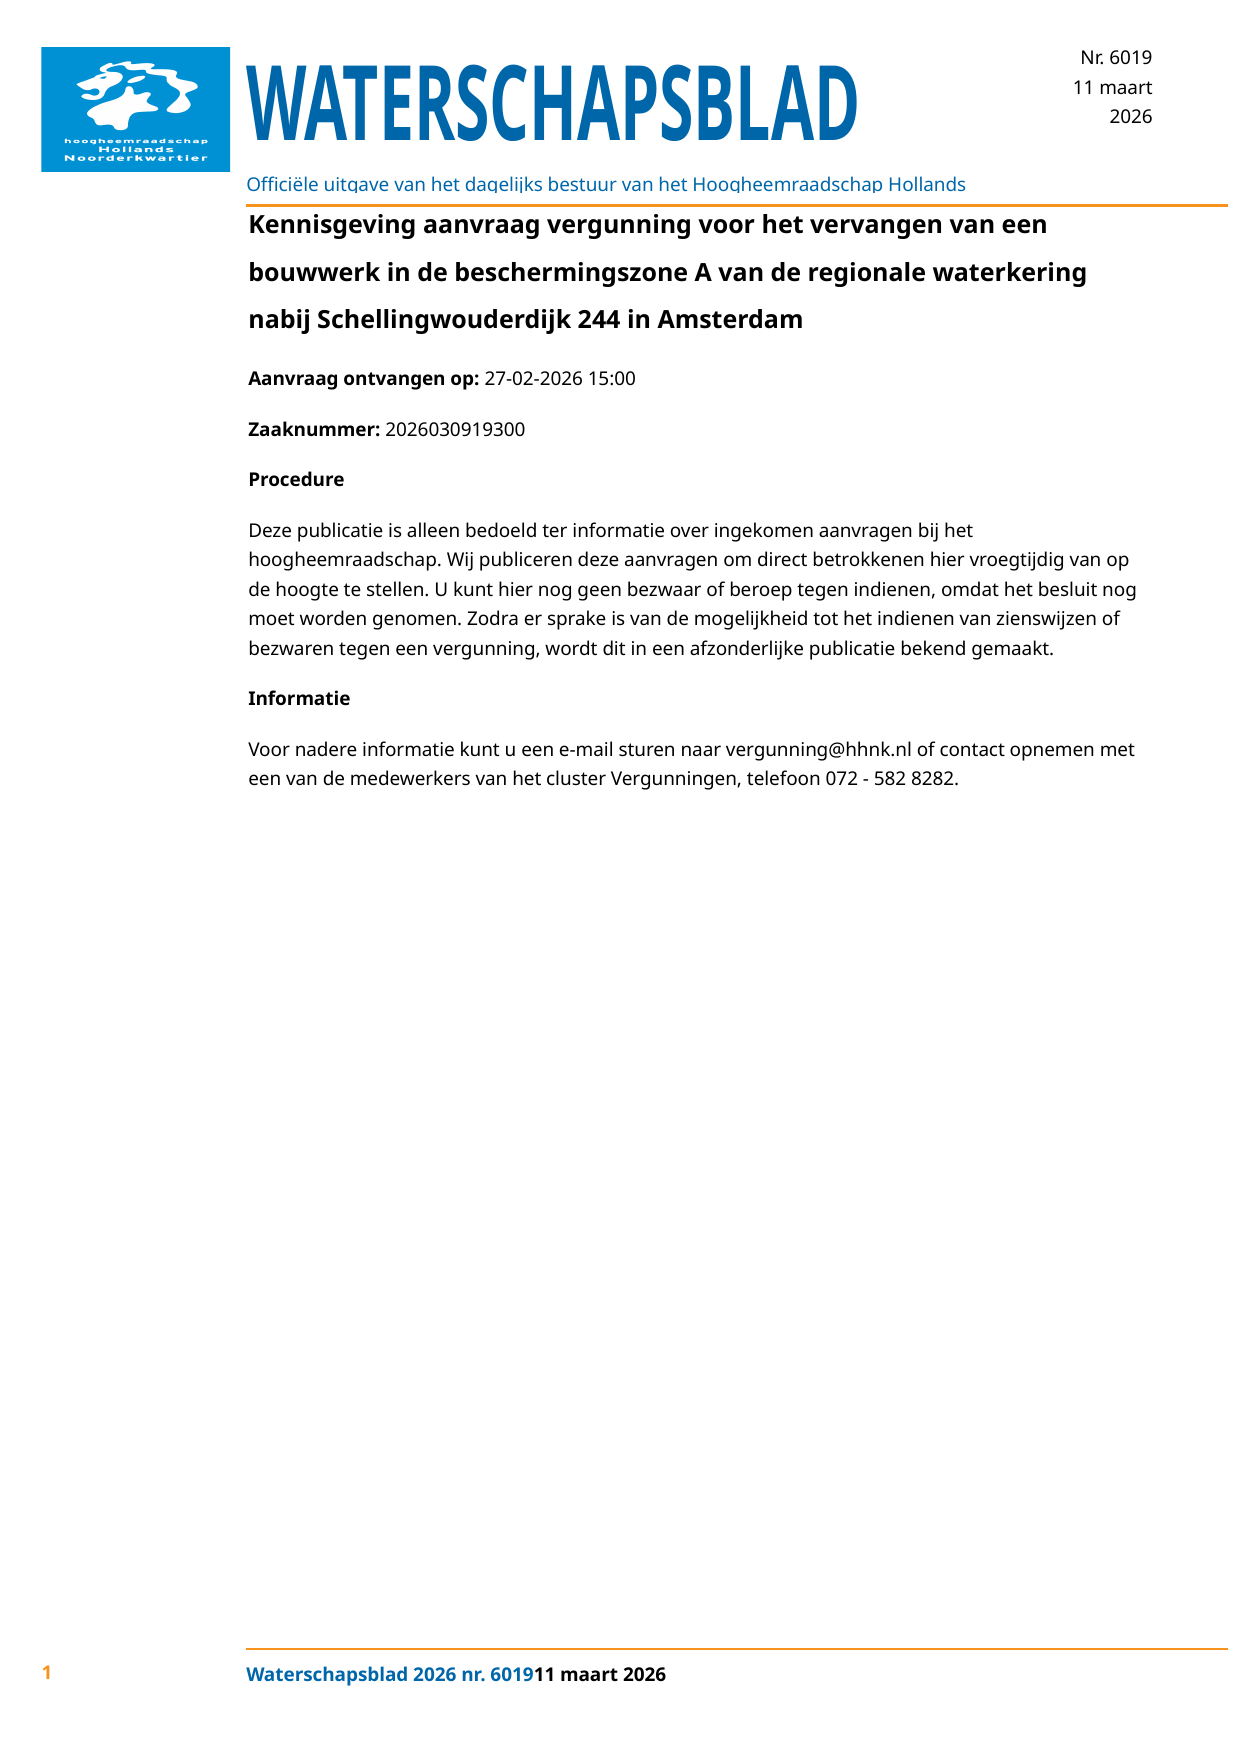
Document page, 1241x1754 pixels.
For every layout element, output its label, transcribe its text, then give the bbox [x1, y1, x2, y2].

text Zaaknummer: 2026030919300 [248, 416, 1152, 442]
text Aanvraag ontvangen op: 27-02-2026 15:00 [248, 366, 1152, 391]
text Kennisgeving aanvraag vergunning voor het vervangen van een bouwwerk in de beschermingszone A van de regionale waterkering nabij Schellingwouderdijk 244 in Amsterdam [248, 207, 1152, 336]
text Procedure [248, 466, 1152, 492]
picture [129, 76, 144, 82]
text Informatie [248, 686, 1152, 711]
picture [118, 62, 197, 112]
picture [88, 87, 157, 130]
text Deze publicatie is alleen bedoeld ter informatie over ingekomen aanvragen bij het hoogheemraadschap. Wij publiceren deze aanvragen om direct betrokkenen hier vroegtijdig van op de hoogte te stellen. U kunt hier nog geen bezwaar of beroep tegen indienen, omdat het besluit nog moet worden genomen. Zodra er sprake is van de mogelijkheid tot het indienen van zienswijzen of bezwaren tegen een vergunning, wordt dit in een afzonderlijke publicatie bekend gemaakt. [248, 517, 1152, 661]
text Voor nadere informatie kunt u een e-mail sturen naar vergunning@hhnk.nl of contact opnemen met een van de medewerkers van het cluster Vergunningen, telefoon 072 - 582 8282. [248, 736, 1152, 791]
picture [78, 64, 122, 99]
